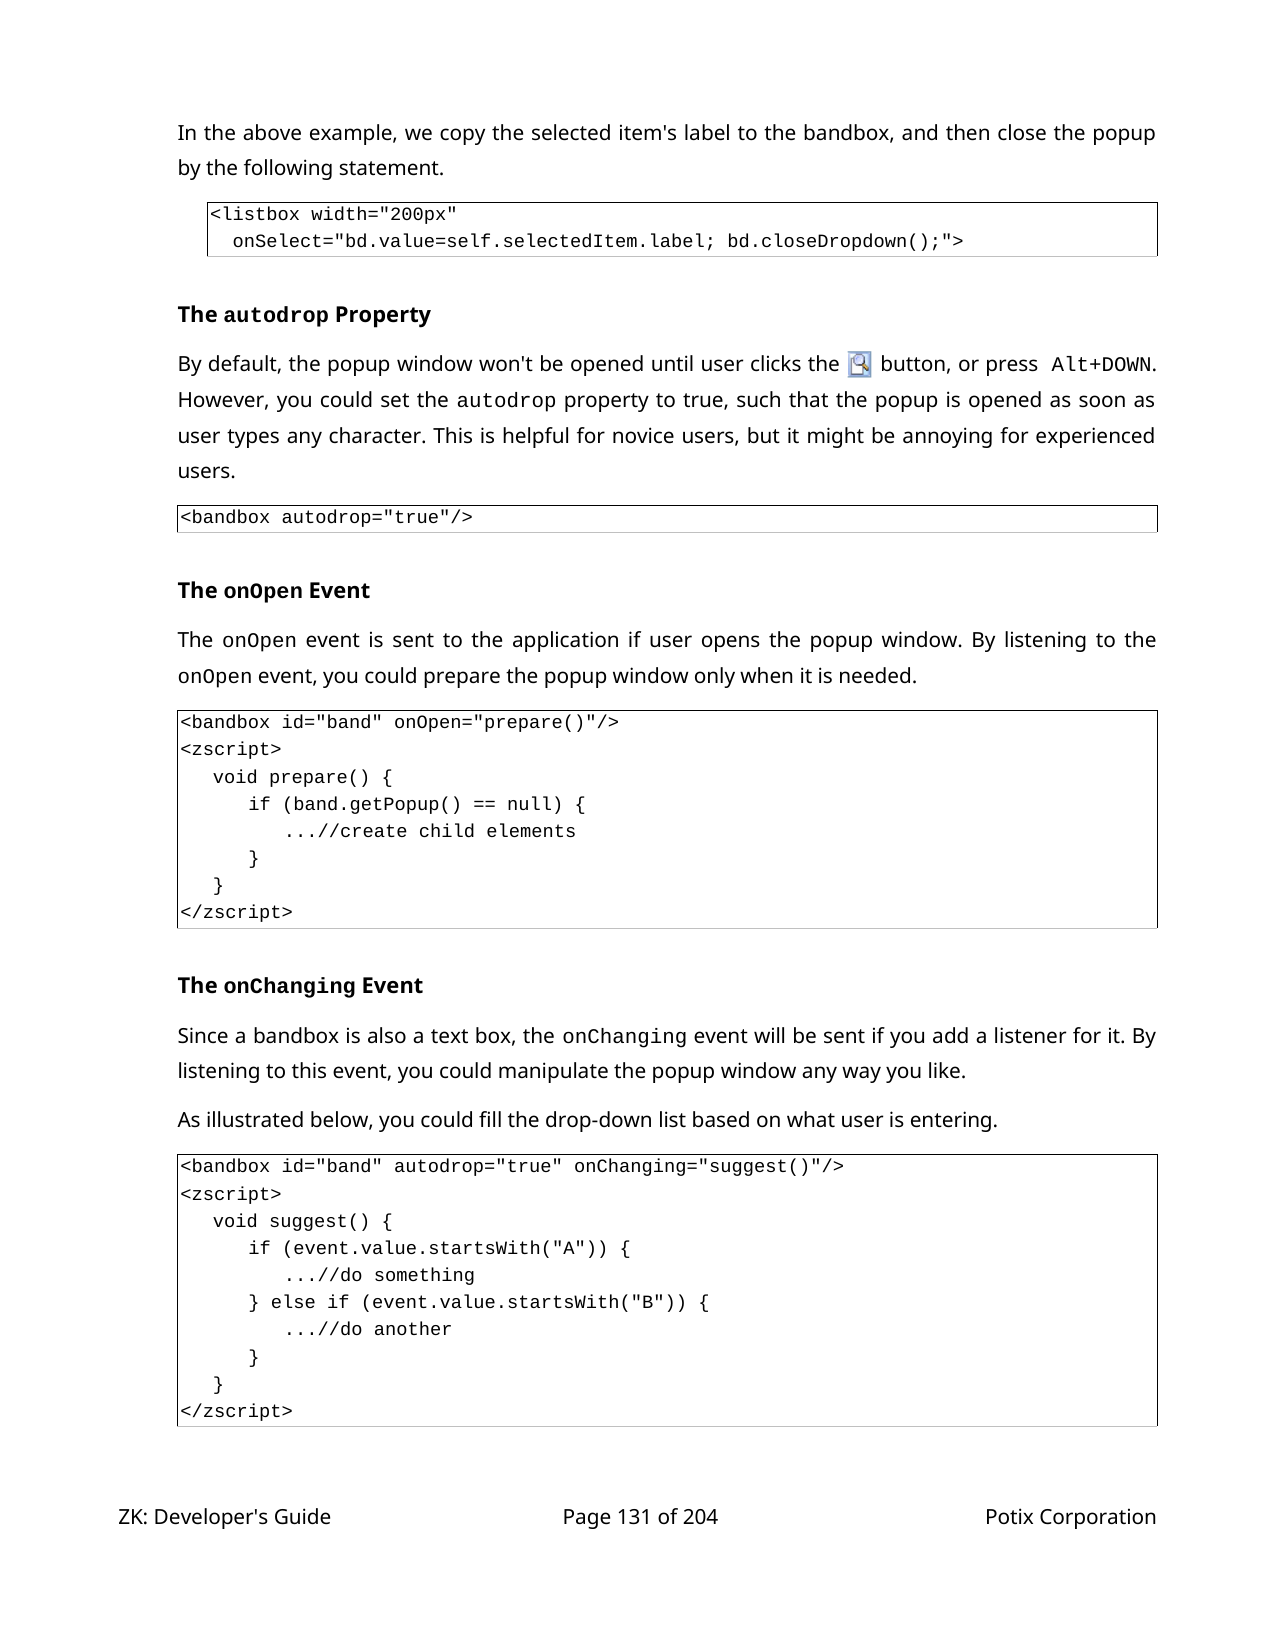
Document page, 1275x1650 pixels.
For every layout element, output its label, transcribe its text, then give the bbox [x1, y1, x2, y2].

text if (event.value.startsWith("A")) { [178, 1236, 1157, 1260]
text </zscript> [178, 1399, 1157, 1426]
text <bandbox id="band" onOpen="prepare()"/> [178, 711, 1157, 734]
text } [178, 873, 1157, 897]
text void prepare() { [178, 764, 1157, 789]
text void suggest() { [178, 1208, 1157, 1233]
text if (band.getPopup() == null) { [178, 792, 1157, 816]
text ...//do another [178, 1317, 1157, 1342]
text Since a bandbox is also a text box, the onChanging event will be sent if you add a listener for it. By listening to this event, you could manipulate the popup window any way you like. [177, 1021, 1157, 1085]
text } [178, 1344, 1157, 1369]
text </zscript> [178, 900, 1157, 928]
text The onOpen event is sent to the application if user opens the popup window. By listening to the onOpen event, you could prepare the popup window only when it is needed. [177, 625, 1157, 689]
text In the above example, we copy the selected item's label to the bandbox, and then close the popup by the following statement. [177, 118, 1157, 182]
text } else if (event.value.startsWith("B")) { [178, 1290, 1157, 1314]
text <zscript> [178, 737, 1157, 762]
text } [178, 1372, 1157, 1396]
text By default, the popup window won't be opened until user clicks the button, or press Alt+DOWN. However, you could set the autodrop property to true, such that the popup is opened as soon as user types any character. This is helpful for novice users, but it might be annoying for experienced users. [177, 349, 1157, 484]
text As illustrated below, you could fill the drop-down list based on what user is entering. [177, 1105, 1157, 1133]
text <bandbox id="band" autodrop="true" onChanging="suggest()"/> [178, 1155, 1157, 1178]
text ...//create child elements [178, 819, 1157, 843]
text <zscript> [178, 1181, 1157, 1206]
text <bandbox autodrop="true"/> [178, 506, 1157, 532]
subtitle The onOpen Event [177, 575, 1157, 605]
text <listbox width="200px" onSelect="bd.value=self.selectedItem.label; bd.closeDropdown();"> [208, 203, 1157, 256]
subtitle The onChanging Event [177, 970, 1157, 1000]
picture [847, 350, 874, 379]
text ...//do something [178, 1263, 1157, 1287]
text } [178, 846, 1157, 870]
subtitle The autodrop Property [177, 298, 1157, 329]
